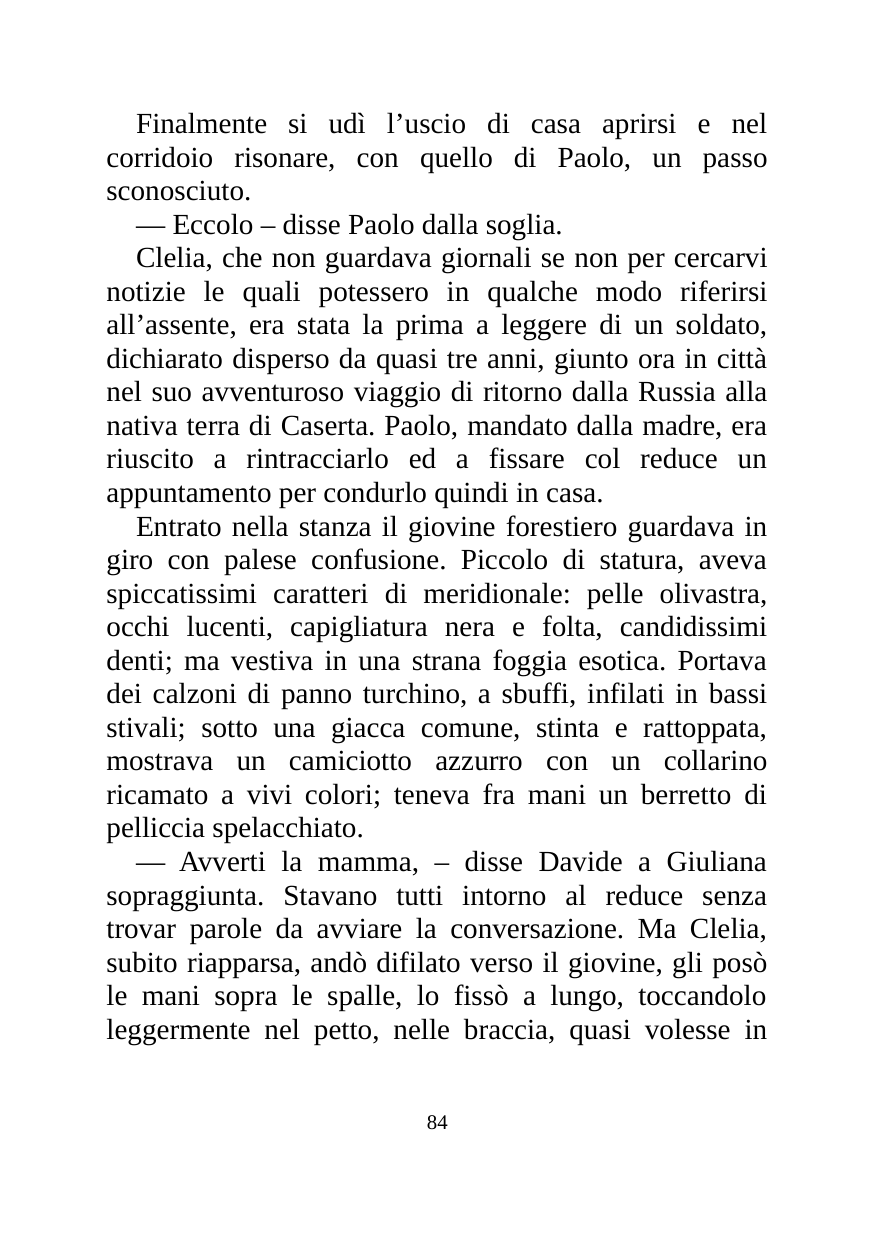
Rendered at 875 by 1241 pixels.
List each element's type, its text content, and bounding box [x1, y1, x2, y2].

text — Avverti la mamma, – disse Davide a Giuliana sopraggiunta. Stavano tutti intorno al reduce senza trovar parole da avviare la conversazione. Ma Clelia, subito riapparsa, andò difilato verso il giovine, gli posò le mani sopra le spalle, lo fissò a lungo, toccandolo leggermente nel petto, nelle braccia, quasi volesse in [106, 844, 768, 1045]
text Entrato nella stanza il giovine forestiero guardava in giro con palese confusione. Piccolo di statura, aveva spiccatissimi caratteri di meridionale: pelle olivastra, occhi lucenti, capigliatura nera e folta, candidissimi denti; ma vestiva in una strana foggia esotica. Portava dei calzoni di panno turchino, a sbuffi, infilati in bassi stivali; sotto una giacca comune, stinta e rattoppata, mostrava un camiciotto azzurro con un collarino ricamato a vivi colori; teneva fra mani un berretto di pelliccia spelacchiato. [106, 509, 768, 844]
text Finalmente si udì l’uscio di casa aprirsi e nel corridoio risonare, con quello di Paolo, un passo sconosciuto. [106, 106, 768, 207]
text Clelia, che non guardava giornali se non per cercarvi notizie le quali potessero in qualche modo riferirsi all’assente, era stata la prima a leggere di un soldato, dichiarato disperso da quasi tre anni, giunto ora in città nel suo avventuroso viaggio di ritorno dalla Russia alla nativa terra di Caserta. Paolo, mandato dalla madre, era riuscito a rintracciarlo ed a fissare col reduce un appuntamento per condurlo quindi in casa. [106, 240, 768, 509]
text — Eccolo – disse Paolo dalla soglia. [106, 207, 768, 240]
